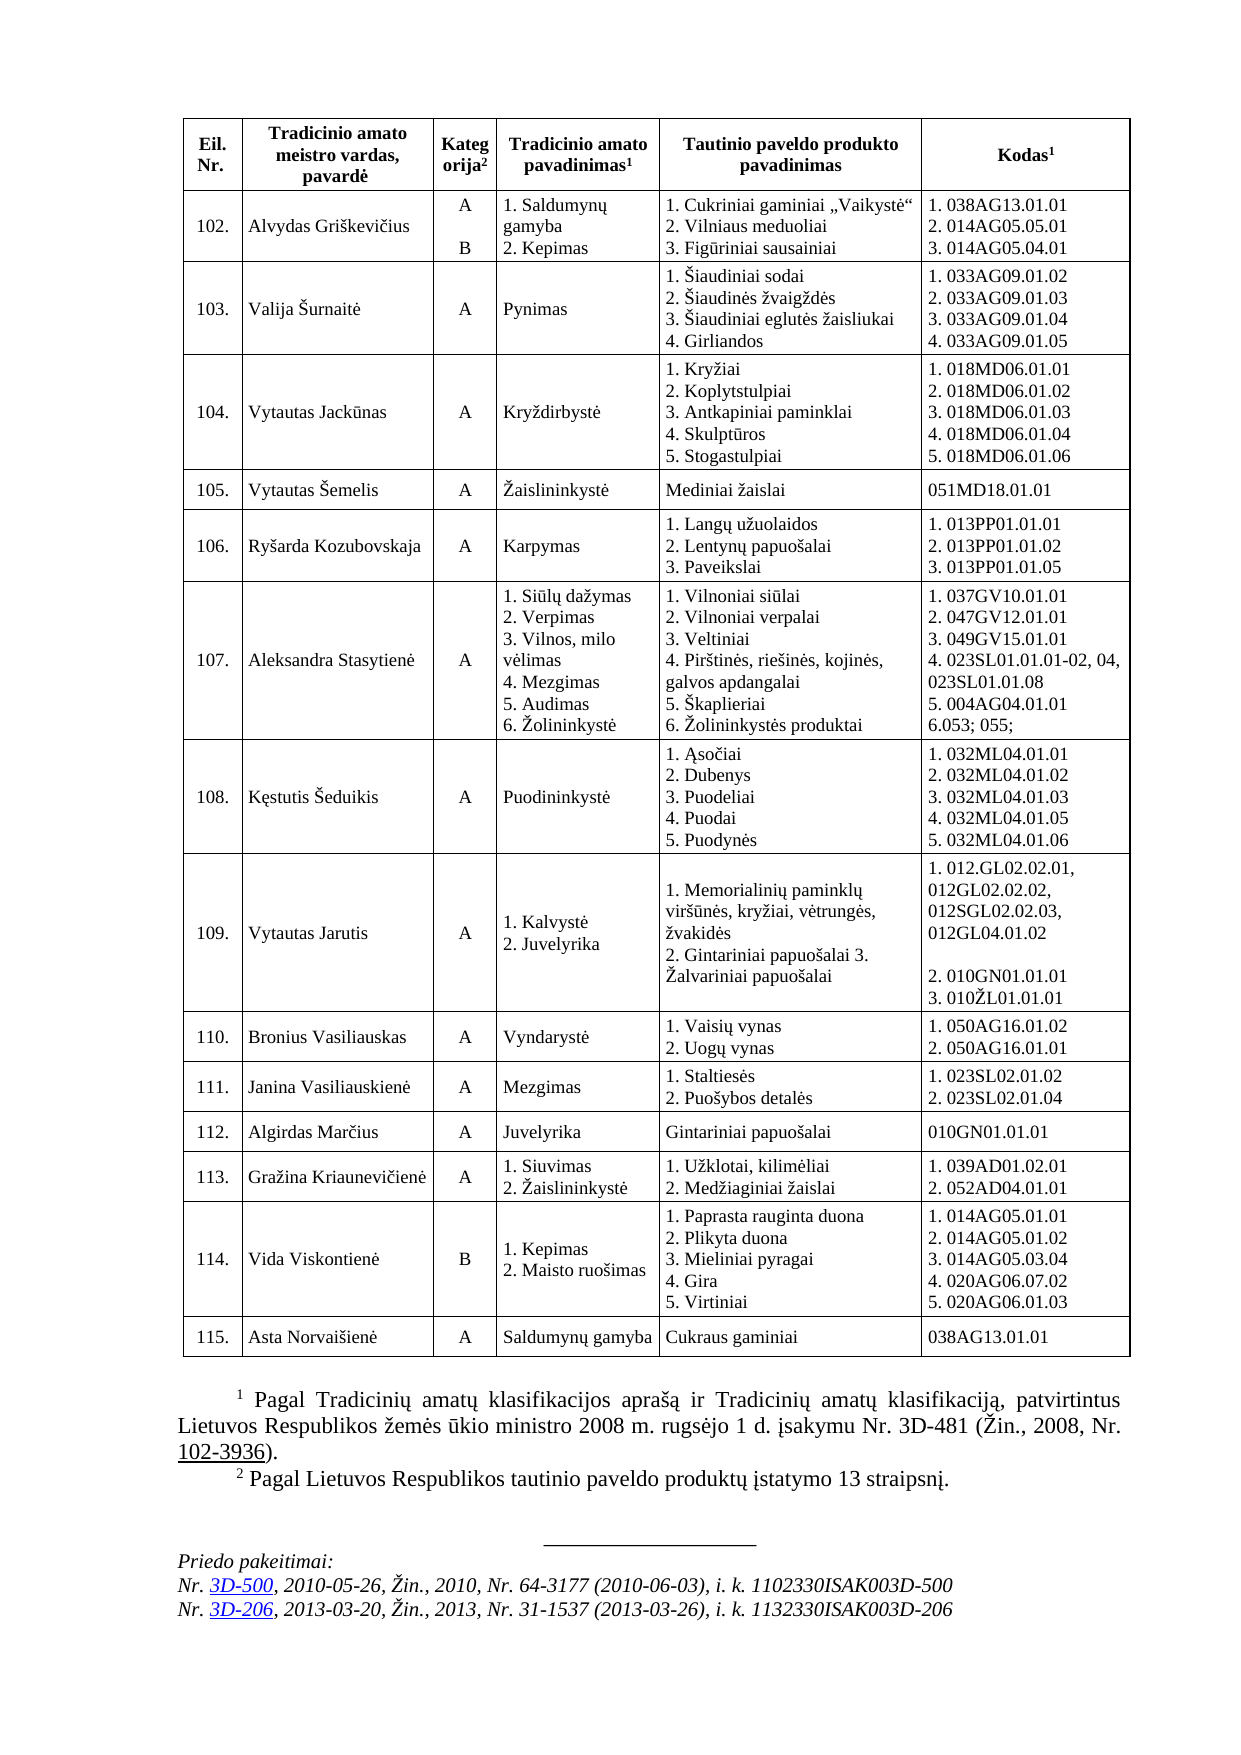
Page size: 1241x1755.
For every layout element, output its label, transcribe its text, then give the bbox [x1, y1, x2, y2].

table_cell B [434, 1202, 496, 1316]
table_cell Aleksandra Stasytienė [243, 582, 433, 738]
table_cell Vyndarystė [497, 1012, 659, 1061]
table_header Tradicinio amato pavadinimas1 [497, 119, 659, 190]
table_cell A [434, 582, 496, 738]
table_cell Vytautas Jackūnas [243, 355, 433, 469]
table_cell A [434, 1112, 496, 1151]
table_cell 1. Cukriniai gaminiai „Vaikystė“ 2. Vilniaus meduoliai 3. Figūriniai sausainiai [660, 191, 921, 261]
table_header Kodas1 [922, 119, 1129, 190]
table_cell Algirdas Marčius [243, 1112, 433, 1151]
table_cell Bronius Vasiliauskas [243, 1012, 433, 1061]
table_cell 1. 037GV10.01.01 2. 047GV12.01.01 3. 049GV15.01.01 4. 023SL01.01.01-02, 04, 023SL01.01.08 5. 004AG04.01.01 6.053; 055; [922, 582, 1129, 738]
table_cell Vytautas Jarutis [243, 854, 433, 1011]
text 2 Pagal Lietuvos Respublikos tautinio paveldo produktų įstatymo 13 straipsnį. [177, 1465, 1122, 1491]
table_cell 1. Langų užuolaidos 2. Lentynų papuošalai 3. Paveikslai [660, 510, 921, 581]
table_cell A [434, 1012, 496, 1061]
table_cell Gintariniai papuošalai [660, 1112, 921, 1151]
table_cell Vida Viskontienė [243, 1202, 433, 1316]
table_cell Mezgimas [497, 1062, 659, 1111]
text Nr. 3D-500, 2010-05-26, Žin., 2010, Nr. 64-3177 (2010-06-03), i. k. 1102330ISAK003D-500 [177, 1573, 1122, 1597]
table_cell Vytautas Šemelis [243, 470, 433, 509]
table_cell A [434, 470, 496, 509]
table_cell A [434, 355, 496, 469]
table_cell 1. Kalvystė 2. Juvelyrika [497, 854, 659, 1011]
table_cell Mediniai žaislai [660, 470, 921, 509]
table_cell A [434, 740, 496, 853]
table_cell 051MD18.01.01 [922, 470, 1129, 509]
table_cell 1. Memorialinių paminklų viršūnės, kryžiai, vėtrungės, žvakidės 2. Gintariniai papuošalai 3. Žalvariniai papuošalai [660, 854, 921, 1011]
table_cell Janina Vasiliauskienė [243, 1062, 433, 1111]
table_cell 1. Siūlų dažymas 2. Verpimas 3. Vilnos, milo vėlimas 4. Mezgimas 5. Audimas 6. Žolininkystė [497, 582, 659, 738]
table_cell 1. Ąsočiai 2. Dubenys 3. Puodeliai 4. Puodai 5. Puodynės [660, 740, 921, 853]
table_cell 1. 039AD01.02.01 2. 052AD04.01.01 [922, 1152, 1129, 1201]
table_cell Pynimas [497, 262, 659, 354]
table_cell Karpymas [497, 510, 659, 581]
table_cell 114. [184, 1202, 242, 1316]
table_header Eil. Nr. [184, 119, 242, 190]
table_cell 1. Paprasta rauginta duona 2. Plikyta duona 3. Mieliniai pyragai 4. Gira 5. Virtiniai [660, 1202, 921, 1316]
table_cell 1. Siuvimas 2. Žaislininkystė [497, 1152, 659, 1201]
table_cell Gražina Kriaunevičienė [243, 1152, 433, 1201]
table_cell A [434, 1317, 496, 1356]
table_cell 1. 032ML04.01.01 2. 032ML04.01.02 3. 032ML04.01.03 4. 032ML04.01.05 5. 032ML04.01.06 [922, 740, 1129, 853]
table_header Kategorija2 [434, 119, 496, 190]
table_cell Juvelyrika [497, 1112, 659, 1151]
table_cell 107. [184, 582, 242, 738]
text Nr. 3D-206, 2013-03-20, Žin., 2013, Nr. 31-1537 (2013-03-26), i. k. 1132330ISAK003D-206 [177, 1597, 1122, 1621]
table_cell 1. 023SL02.01.02 2. 023SL02.01.04 [922, 1062, 1129, 1111]
table_cell A B [434, 191, 496, 261]
table_cell A [434, 262, 496, 354]
table_cell 010GN01.01.01 [922, 1112, 1129, 1151]
table_cell 1. 012.GL02.02.01, 012GL02.02.02, 012SGL02.02.03, 012GL04.01.02 2. 010GN01.01.01 3. 010ŽL01.01.01 [922, 854, 1129, 1011]
table_cell 1. Vilnoniai siūlai 2. Vilnoniai verpalai 3. Veltiniai 4. Pirštinės, riešinės, kojinės, galvos apdangalai 5. Škaplieriai 6. Žolininkystės produktai [660, 582, 921, 738]
table_cell A [434, 510, 496, 581]
table_cell 1. Kepimas 2. Maisto ruošimas [497, 1202, 659, 1316]
table_cell 1. 038AG13.01.01 2. 014AG05.05.01 3. 014AG05.04.01 [922, 191, 1129, 261]
table_cell 038AG13.01.01 [922, 1317, 1129, 1356]
table_header Tautinio paveldo produkto pavadinimas [660, 119, 921, 190]
table_cell 1. 013PP01.01.01 2. 013PP01.01.02 3. 013PP01.01.05 [922, 510, 1129, 581]
table_cell 103. [184, 262, 242, 354]
table_cell 1. Vaisių vynas 2. Uogų vynas [660, 1012, 921, 1061]
table_cell 102. [184, 191, 242, 261]
table_cell Asta Norvaišienė [243, 1317, 433, 1356]
table_cell 1. 014AG05.01.01 2. 014AG05.01.02 3. 014AG05.03.04 4. 020AG06.07.02 5. 020AG06.01.03 [922, 1202, 1129, 1316]
table_cell 1. Staltiesės 2. Puošybos detalės [660, 1062, 921, 1111]
table_cell 1. Kryžiai 2. Koplytstulpiai 3. Antkapiniai paminklai 4. Skulptūros 5. Stogastulpiai [660, 355, 921, 469]
text _________________ [177, 1520, 1122, 1549]
table_cell 106. [184, 510, 242, 581]
table_cell Saldumynų gamyba [497, 1317, 659, 1356]
table_cell 113. [184, 1152, 242, 1201]
table_cell Valija Šurnaitė [243, 262, 433, 354]
table_cell 112. [184, 1112, 242, 1151]
table_header Tradicinio amato meistro vardas, pavardė [243, 119, 433, 190]
table_cell 1. Šiaudiniai sodai 2. Šiaudinės žvaigždės 3. Šiaudiniai eglutės žaisliukai 4. Girliandos [660, 262, 921, 354]
table_cell Kęstutis Šeduikis [243, 740, 433, 853]
table_cell 1. 050AG16.01.02 2. 050AG16.01.01 [922, 1012, 1129, 1061]
table_cell 1. Saldumynų gamyba 2. Kepimas [497, 191, 659, 261]
table_cell 115. [184, 1317, 242, 1356]
table_cell 110. [184, 1012, 242, 1061]
text 1 Pagal Tradicinių amatų klasifikacijos aprašą ir Tradicinių amatų klasifikaciją, patvirtintus Lietuvos Respublikos žemės ūkio ministro 2008 m. rugsėjo 1 d. įsakymu Nr. 3D-481 (Žin., 2008, Nr. 102-3936). [177, 1386, 1122, 1465]
table_cell A [434, 1062, 496, 1111]
table_cell 105. [184, 470, 242, 509]
table_cell 109. [184, 854, 242, 1011]
table_cell 1. 033AG09.01.02 2. 033AG09.01.03 3. 033AG09.01.04 4. 033AG09.01.05 [922, 262, 1129, 354]
table_cell A [434, 1152, 496, 1201]
table_cell Kryždirbystė [497, 355, 659, 469]
table_cell Puodininkystė [497, 740, 659, 853]
table_cell 108. [184, 740, 242, 853]
table_cell A [434, 854, 496, 1011]
table_cell 1. 018MD06.01.01 2. 018MD06.01.02 3. 018MD06.01.03 4. 018MD06.01.04 5. 018MD06.01.06 [922, 355, 1129, 469]
table_cell Žaislininkystė [497, 470, 659, 509]
table_cell 111. [184, 1062, 242, 1111]
table_cell 104. [184, 355, 242, 469]
table_cell Cukraus gaminiai [660, 1317, 921, 1356]
text Priedo pakeitimai: [177, 1549, 1122, 1573]
table_cell Ryšarda Kozubovskaja [243, 510, 433, 581]
table_cell 1. Užklotai, kilimėliai 2. Medžiaginiai žaislai [660, 1152, 921, 1201]
table_cell Alvydas Griškevičius [243, 191, 433, 261]
